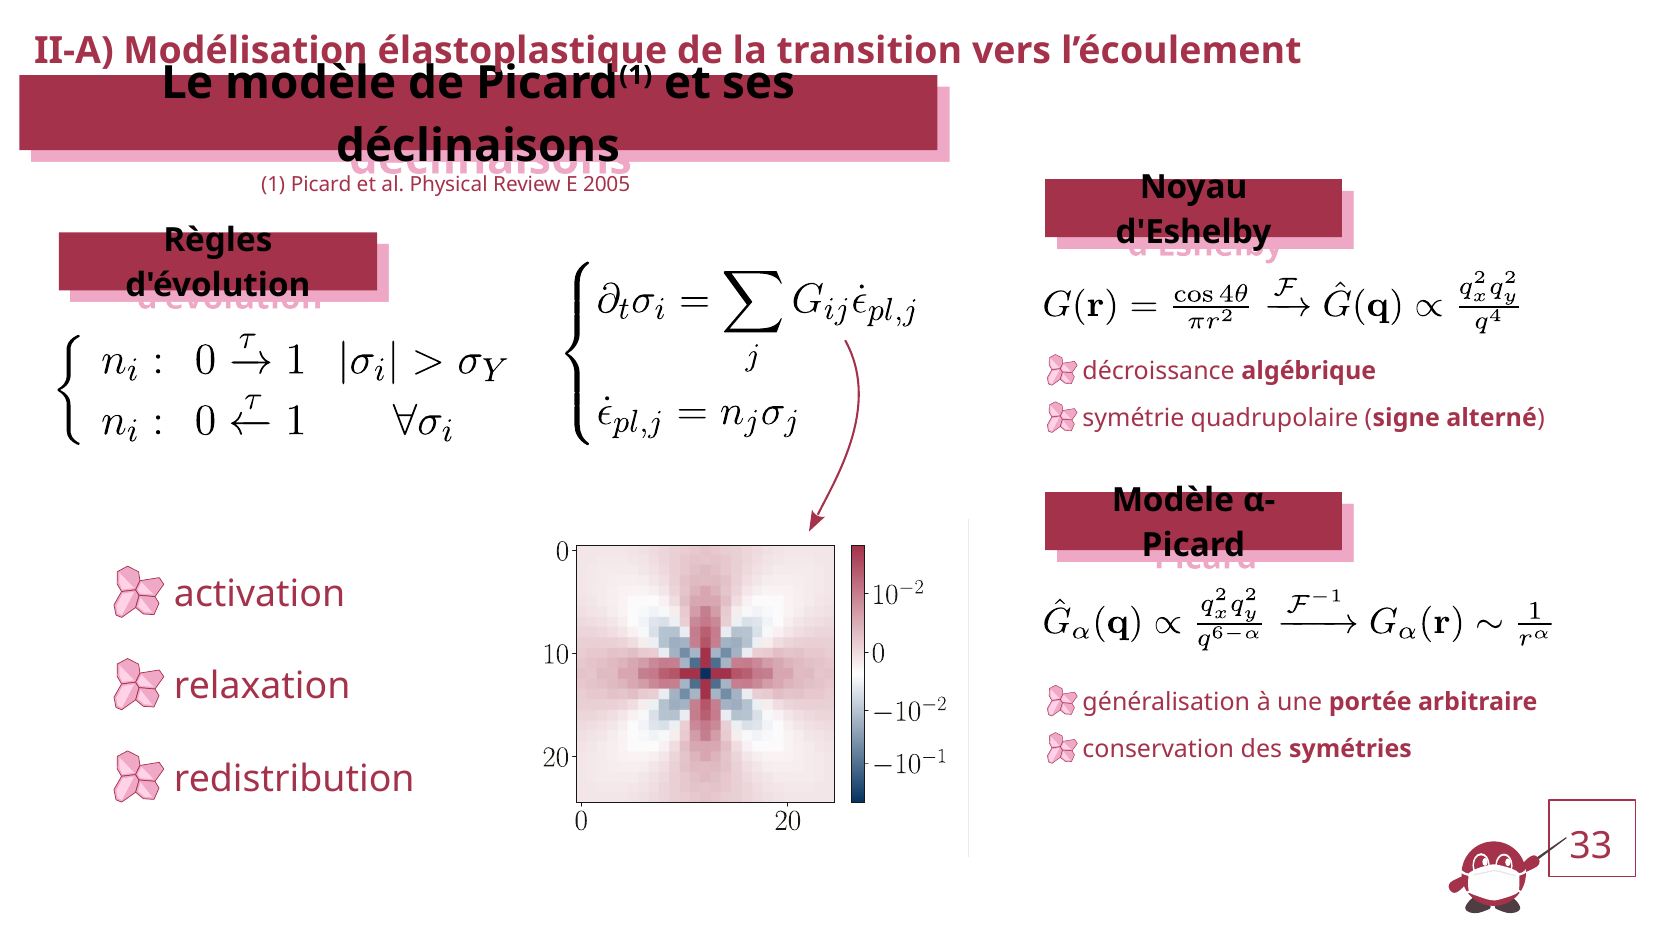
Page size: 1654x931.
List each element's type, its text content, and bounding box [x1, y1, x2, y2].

text_box Règles d'évolution [58, 232, 378, 291]
picture [517, 519, 969, 857]
text_box Modèle α-Picard [1045, 492, 1342, 551]
text_box Noyau d'Eshelby [1045, 179, 1342, 238]
text_box généralisation à une portée arbitraire [1032, 676, 1510, 721]
text_box (1) Picard et al. Physical Review E 2005 [246, 161, 638, 201]
picture [1448, 799, 1637, 914]
text_box symétrie quadrupolaire (signe alterné) [1032, 392, 1523, 437]
text_box II-A) Modélisation élastoplastique de la transition vers l’écoulement [19, 16, 1238, 76]
text_box [1492, 811, 1654, 887]
picture [1044, 270, 1520, 334]
text_box Le modèle de Picard(1) et ses déclinaisons [19, 76, 938, 151]
text_box conservation des symétries [1032, 723, 1406, 768]
picture [57, 333, 508, 445]
picture [1044, 587, 1552, 651]
text_box décroissance algébrique [1032, 345, 1372, 390]
picture [565, 261, 916, 446]
text_box activation relaxation redistribution [98, 558, 410, 789]
